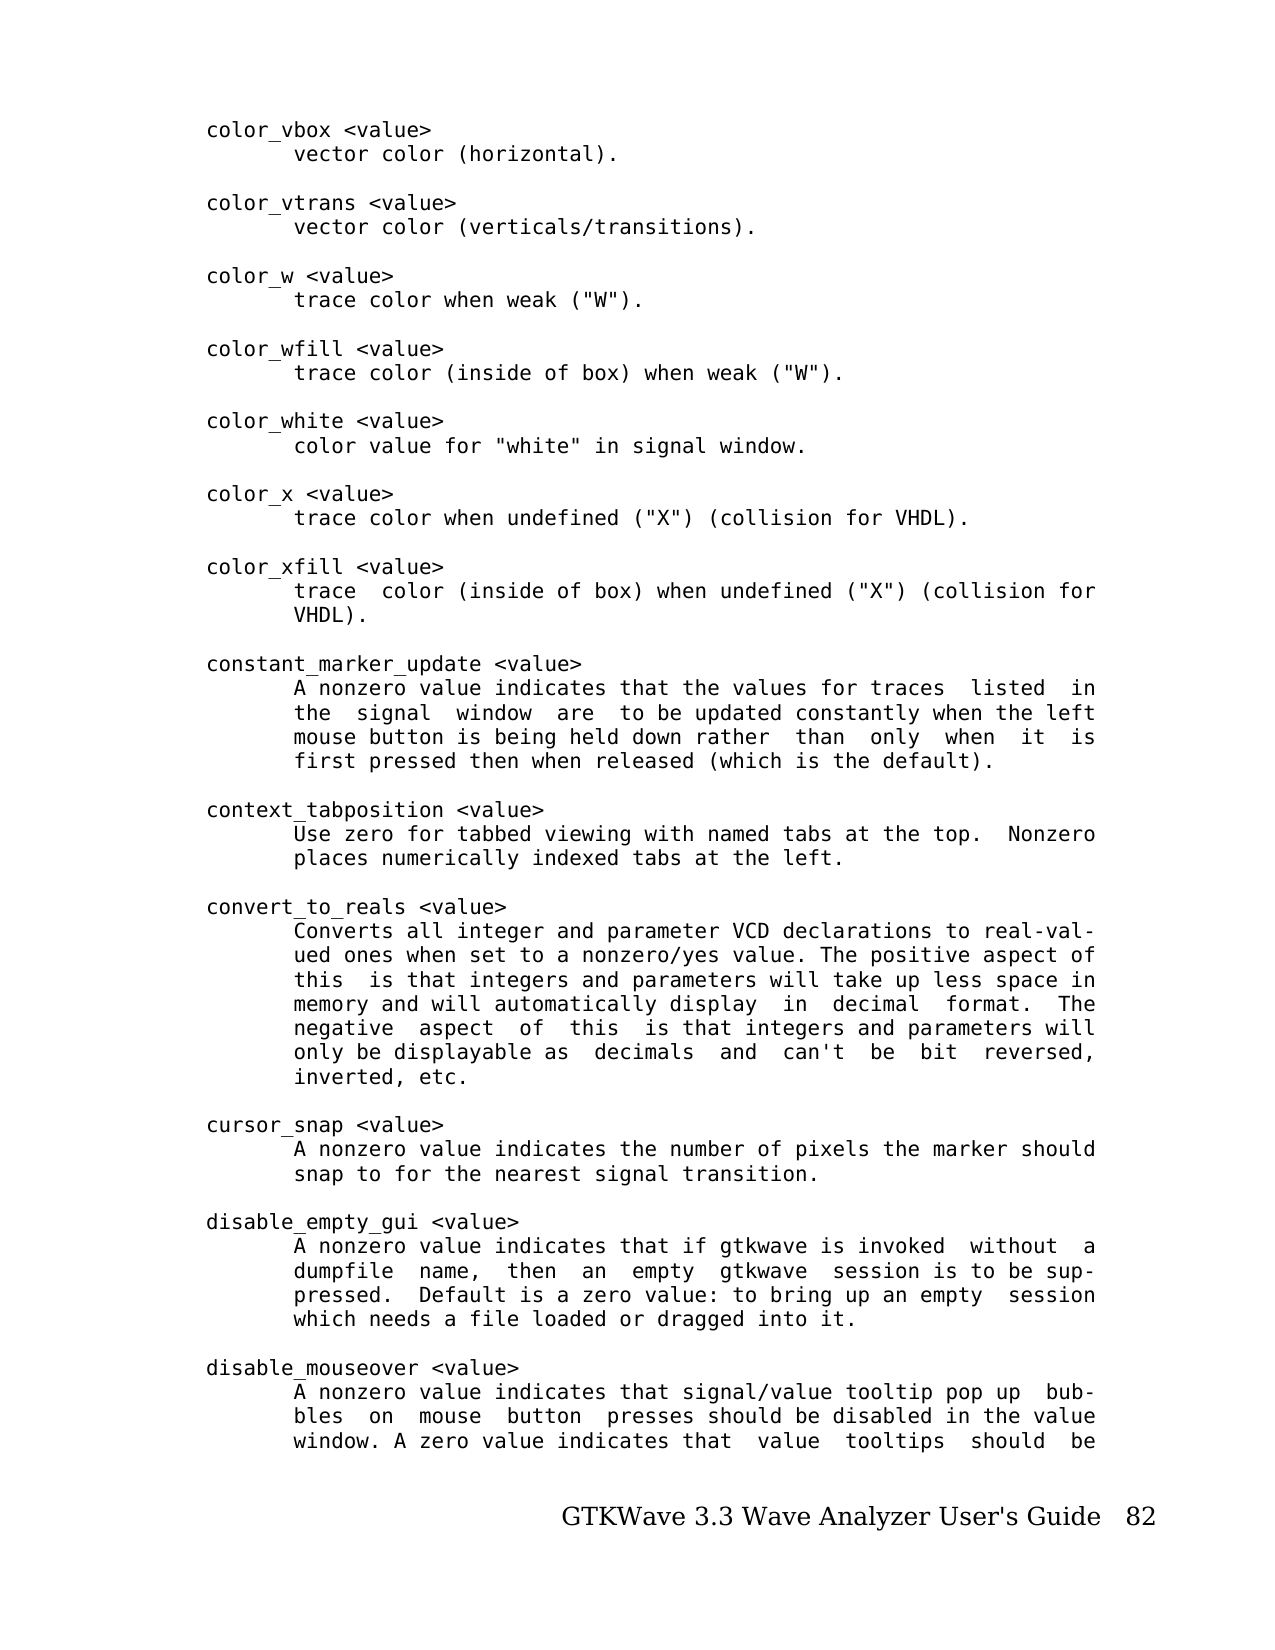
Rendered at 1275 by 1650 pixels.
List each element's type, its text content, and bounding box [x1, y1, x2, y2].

text disable_empty_gui <value> [118, 1210, 1157, 1234]
text which needs a file loaded or dragged into it. [118, 1307, 1157, 1332]
text color value for "white" in signal window. [118, 434, 1157, 458]
text negative aspect of this is that integers and parameters will [118, 1016, 1157, 1040]
text A nonzero value indicates that if gtkwave is invoked without a [118, 1234, 1157, 1259]
text color_x <value> [118, 482, 1157, 506]
text color_vbox <value> [118, 118, 1157, 142]
text context_tabposition <value> [118, 798, 1157, 822]
text window. A zero value indicates that value tooltips should be [118, 1429, 1157, 1453]
text color_vtrans <value> [118, 191, 1157, 215]
text constant_marker_update <value> [118, 652, 1157, 676]
text cursor_snap <value> [118, 1113, 1157, 1137]
text places numerically indexed tabs at the left. [118, 846, 1157, 871]
text disable_mouseover <value> [118, 1356, 1157, 1380]
text convert_to_reals <value> [118, 895, 1157, 919]
text only be displayable as decimals and can't be bit reversed, [118, 1040, 1157, 1065]
text Use zero for tabbed viewing with named tabs at the top. Nonzero [118, 822, 1157, 846]
text color_white <value> [118, 409, 1157, 434]
text snap to for the nearest signal transition. [118, 1162, 1157, 1186]
text A nonzero value indicates the number of pixels the marker should [118, 1137, 1157, 1162]
text trace color when undefined ("X") (collision for VHDL). [118, 506, 1157, 531]
text VHDL). [118, 603, 1157, 628]
text trace color (inside of box) when undefined ("X") (collision for [118, 579, 1157, 603]
text dumpfile name, then an empty gtkwave session is to be sup- [118, 1259, 1157, 1283]
text first pressed then when released (which is the default). [118, 749, 1157, 773]
text Converts all integer and parameter VCD declarations to real-val- [118, 919, 1157, 943]
text color_xfill <value> [118, 555, 1157, 579]
text color_wfill <value> [118, 337, 1157, 361]
text memory and will automatically display in decimal format. The [118, 992, 1157, 1016]
text ued ones when set to a nonzero/yes value. The positive aspect of [118, 943, 1157, 968]
text vector color (verticals/transitions). [118, 215, 1157, 239]
text trace color when weak ("W"). [118, 288, 1157, 312]
text pressed. Default is a zero value: to bring up an empty session [118, 1283, 1157, 1307]
text color_w <value> [118, 264, 1157, 288]
text the signal window are to be updated constantly when the left [118, 701, 1157, 725]
text mouse button is being held down rather than only when it is [118, 725, 1157, 749]
text bles on mouse button presses should be disabled in the value [118, 1404, 1157, 1429]
text A nonzero value indicates that signal/value tooltip pop up bub- [118, 1380, 1157, 1404]
text trace color (inside of box) when weak ("W"). [118, 361, 1157, 385]
text inverted, etc. [118, 1065, 1157, 1089]
text A nonzero value indicates that the values for traces listed in [118, 676, 1157, 701]
text this is that integers and parameters will take up less space in [118, 968, 1157, 992]
text vector color (horizontal). [118, 142, 1157, 167]
